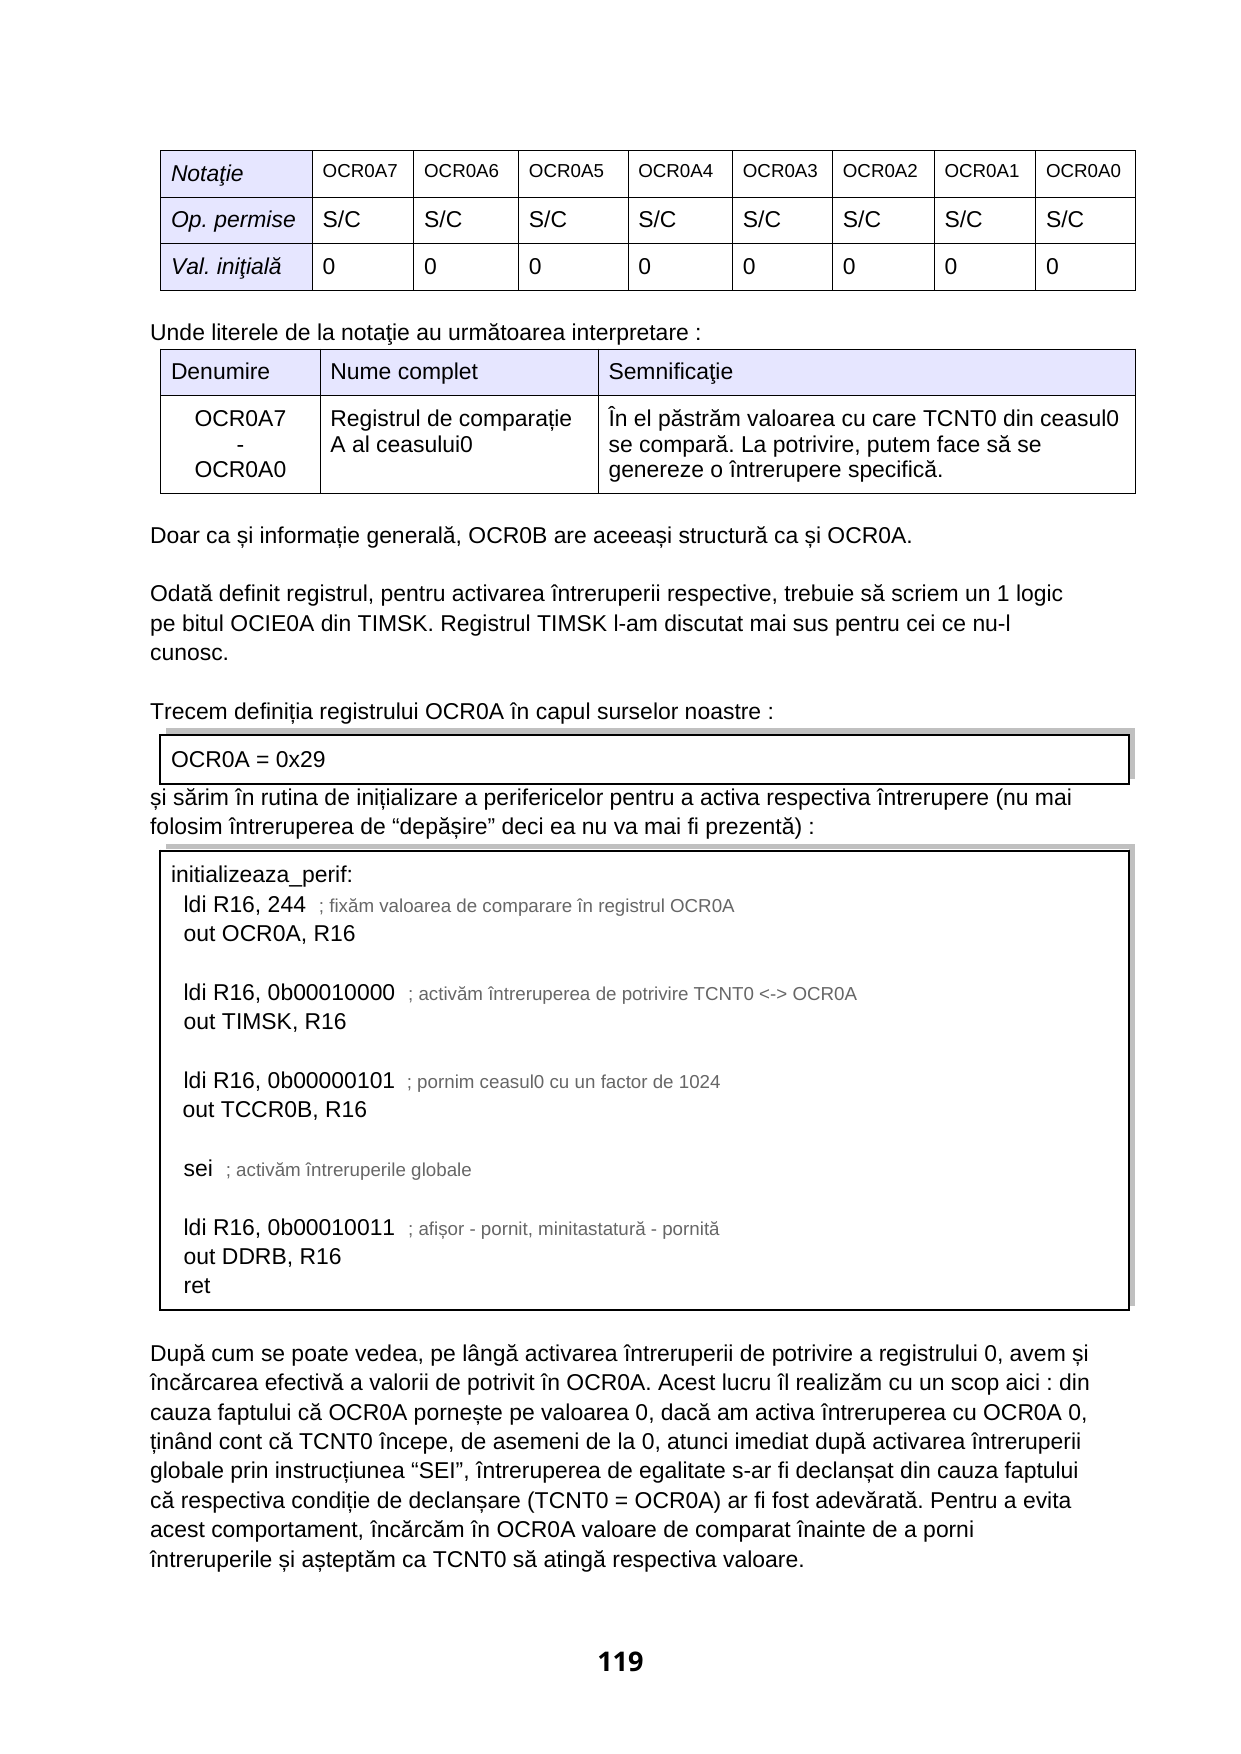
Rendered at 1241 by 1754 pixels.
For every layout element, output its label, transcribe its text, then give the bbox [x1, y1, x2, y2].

table_cell S/C [935, 198, 1035, 243]
table_cell 0 [833, 244, 934, 290]
table_cell 0 [313, 244, 413, 290]
table_header OCR0A = 0x29 [161, 736, 1128, 783]
table_cell 0 [733, 244, 832, 290]
table_cell 0 [414, 244, 518, 290]
text Doar ca și informație generală, OCR0B are aceeași structură ca și OCR0A. [150, 522, 1091, 548]
table_cell S/C [519, 198, 628, 243]
table_cell Registrul de comparație A al ceasului0 [321, 396, 598, 493]
table_cell 0 [629, 244, 732, 290]
table_cell S/C [629, 198, 732, 243]
table_cell S/C [414, 198, 518, 243]
text Odată definit registrul, pentru activarea întreruperii respective, trebuie să scriem un 1 logic pe bitul OCIE0A din TIMSK. Registrul TIMSK l-am discutat mai sus pentru cei ce nu-l cunosc. [150, 581, 1091, 666]
table_cell OCR0A5 [519, 151, 628, 197]
table_cell OCR0A4 [629, 151, 732, 197]
table_header Semnificaţie [599, 350, 1135, 395]
table_cell S/C [313, 198, 413, 243]
table_cell OCR0A2 [833, 151, 934, 197]
table_header Denumire [161, 350, 320, 395]
table_header initializeaza_perif: ldi R16, 244 ; fixăm valoarea de comparare în registrul OCR0A out OCR0A, R16 ldi R16, 0b00010000 ; activăm întreruperea de potrivire TCNT0 <-> OCR0A out TIMSK, R16 ldi R16, 0b00000101 ; pornim ceasul0 cu un factor de 1024 out TCCR0B, R16 sei ; activăm întreruperile globale ldi R16, 0b00010011 ; afișor - pornit, minitastatură - pornită out DDRB, R16 ret [161, 852, 1128, 1309]
text și sărim în rutina de inițializare a perifericelor pentru a activa respectiva întrerupere (nu mai folosim întreruperea de “depășire” deci ea nu va mai fi prezentă) : [150, 785, 1091, 840]
table_cell OCR0A0 [1036, 151, 1135, 197]
table_cell OCR0A7 - OCR0A0 [161, 396, 320, 493]
table_cell 0 [935, 244, 1035, 290]
table_cell OCR0A7 [313, 151, 413, 197]
table_cell S/C [833, 198, 934, 243]
table_cell În el păstrăm valoarea cu care TCNT0 din ceasul0 se compară. La potrivire, putem face să se genereze o întrerupere specifică. [599, 396, 1135, 493]
table_cell Notaţie [161, 151, 312, 197]
table_cell Val. iniţială [161, 244, 312, 290]
table_cell S/C [1036, 198, 1135, 243]
text Unde literele de la notaţie au următoarea interpretare : [150, 319, 1091, 345]
table_cell 0 [519, 244, 628, 290]
table_cell 0 [1036, 244, 1135, 290]
table_cell OCR0A1 [935, 151, 1035, 197]
text După cum se poate vedea, pe lângă activarea întreruperii de potrivire a registrului 0, avem și încărcarea efectivă a valorii de potrivit în OCR0A. Acest lucru îl realizăm cu un scop aici : din cauza faptului că OCR0A pornește pe valoarea 0, dacă am activa întreruperea cu OCR0A 0, ținând cont că TCNT0 începe, de asemeni de la 0, atunci imediat după activarea întreruperii globale prin instrucțiunea “SEI”, întreruperea de egalitate s-ar fi declanșat din cauza faptului că respectiva condiție de declanșare (TCNT0 = OCR0A) ar fi fost adevărată. Pentru a evita acest comportament, încărcăm în OCR0A valoare de comparat înainte de a porni întreruperile și așteptăm ca TCNT0 să atingă respectiva valoare. [150, 1341, 1091, 1572]
table_cell S/C [733, 198, 832, 243]
table_cell Op. permise [161, 198, 312, 243]
text Trecem definiția registrului OCR0A în capul surselor noastre : [150, 699, 1091, 724]
table_cell OCR0A3 [733, 151, 832, 197]
table_header Nume complet [321, 350, 598, 395]
table_cell OCR0A6 [414, 151, 518, 197]
